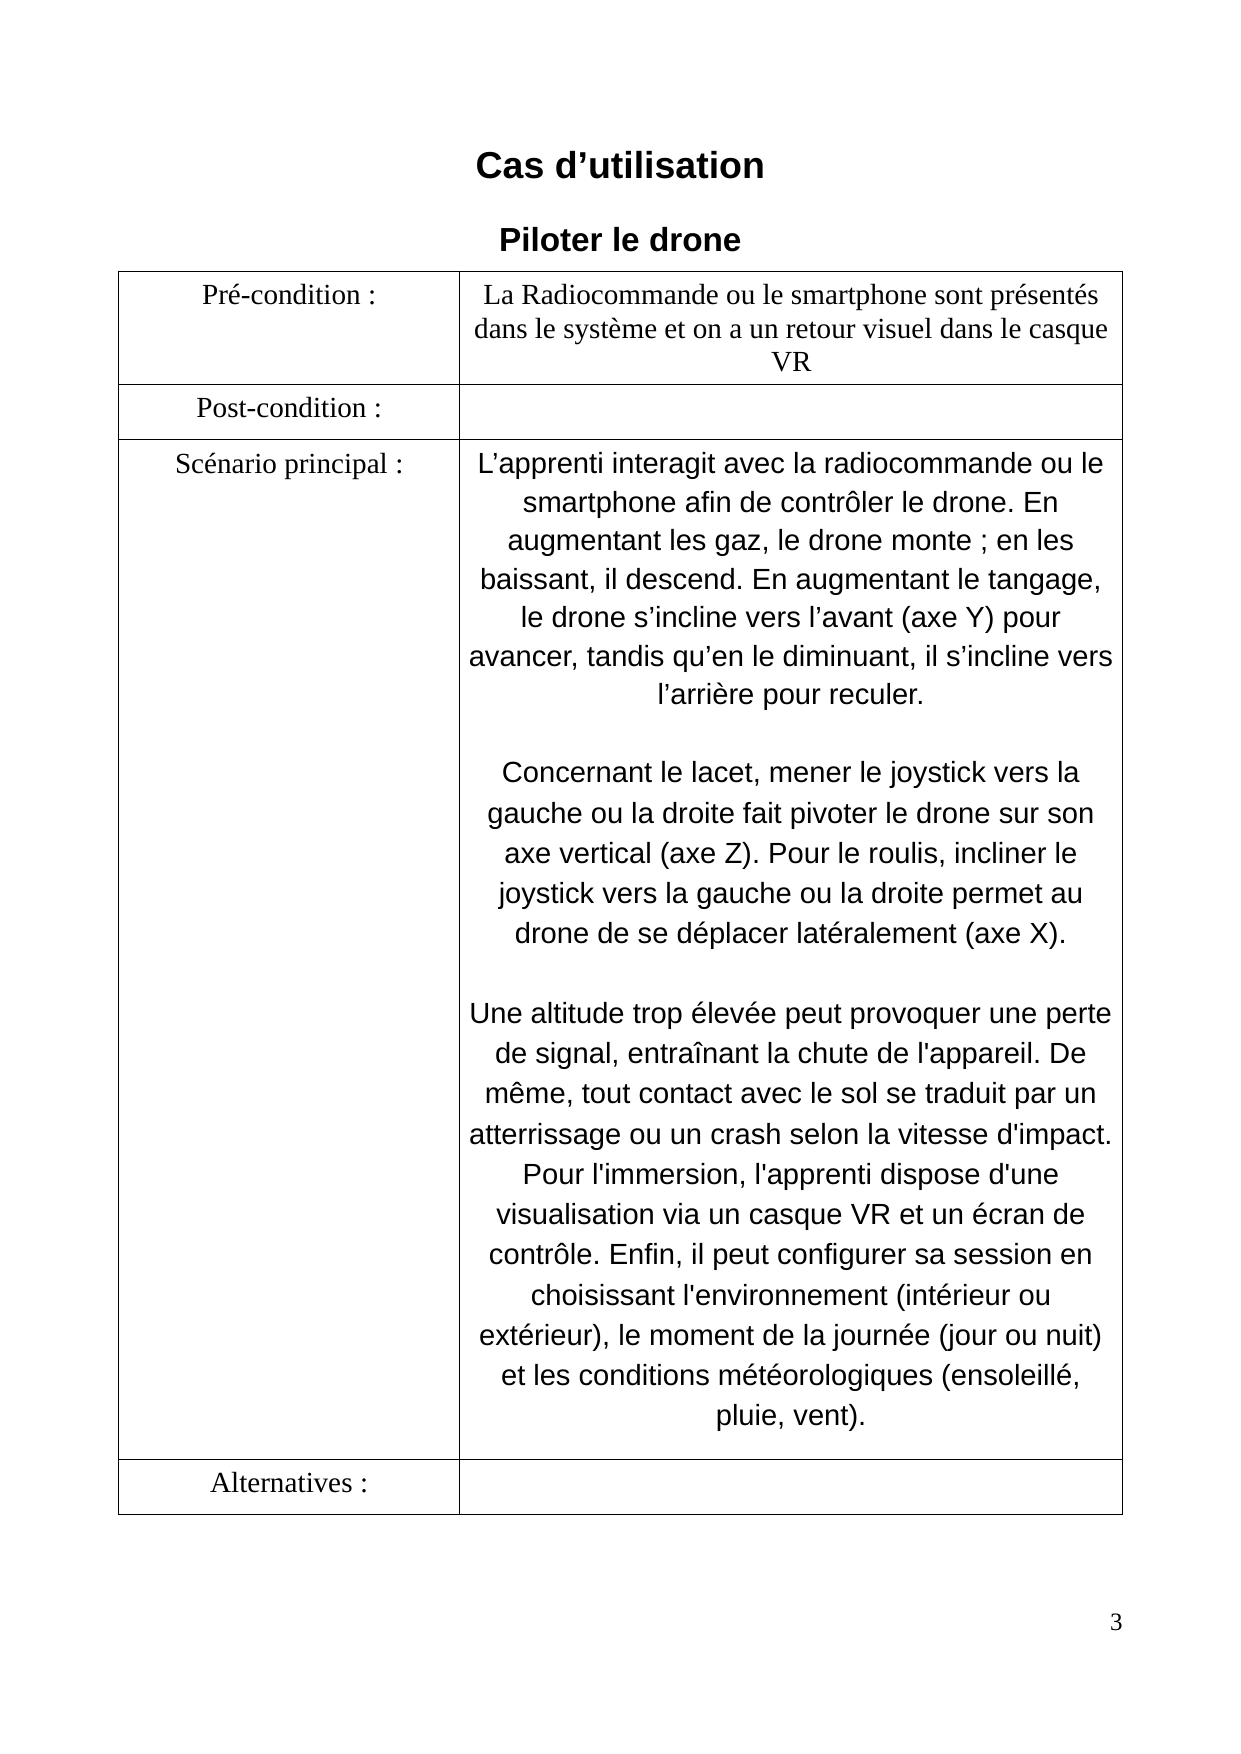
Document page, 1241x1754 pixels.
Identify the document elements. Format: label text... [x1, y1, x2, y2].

table_cell [460, 385, 1122, 439]
table_cell [460, 1460, 1122, 1514]
table_cell L’apprenti interagit avec la radiocommande ou le smartphone afin de contrôler le drone. En augmentant les gaz, le drone monte ; en les baissant, il descend. En augmentant le tangage, le drone s’incline vers l’avant (axe Y) pour avancer, tandis qu’en le diminuant, il s’incline vers l’arrière pour reculer. Concernant le lacet, mener le joystick vers la gauche ou la droite fait pivoter le drone sur son axe vertical (axe Z). Pour le roulis, incliner le joystick vers la gauche ou la droite permet au drone de se déplacer latéralement (axe X). Une altitude trop élevée peut provoquer une perte de signal, entraînant la chute de l'appareil. De même, tout contact avec le sol se traduit par un atterrissage ou un crash selon la vitesse d'impact. Pour l'immersion, l'apprenti dispose d'une visualisation via un casque VR et un écran de contrôle. Enfin, il peut configurer sa session en choisissant l'environnement (intérieur ou extérieur), le moment de la journée (jour ou nuit) et les conditions météorologiques (ensoleillé, pluie, vent). [460, 440, 1122, 1459]
subtitle Cas d’utilisation [118, 143, 1122, 186]
subtitle Piloter le drone [118, 219, 1122, 258]
table_header La Radiocommande ou le smartphone sont présentés dans le système et on a un retour visuel dans le casque VR [460, 272, 1122, 384]
table_cell Post-condition : [119, 385, 459, 439]
table_cell Scénario principal : [119, 440, 459, 1459]
table_header Pré-condition : [119, 272, 459, 384]
table_cell Alternatives : [119, 1460, 459, 1514]
